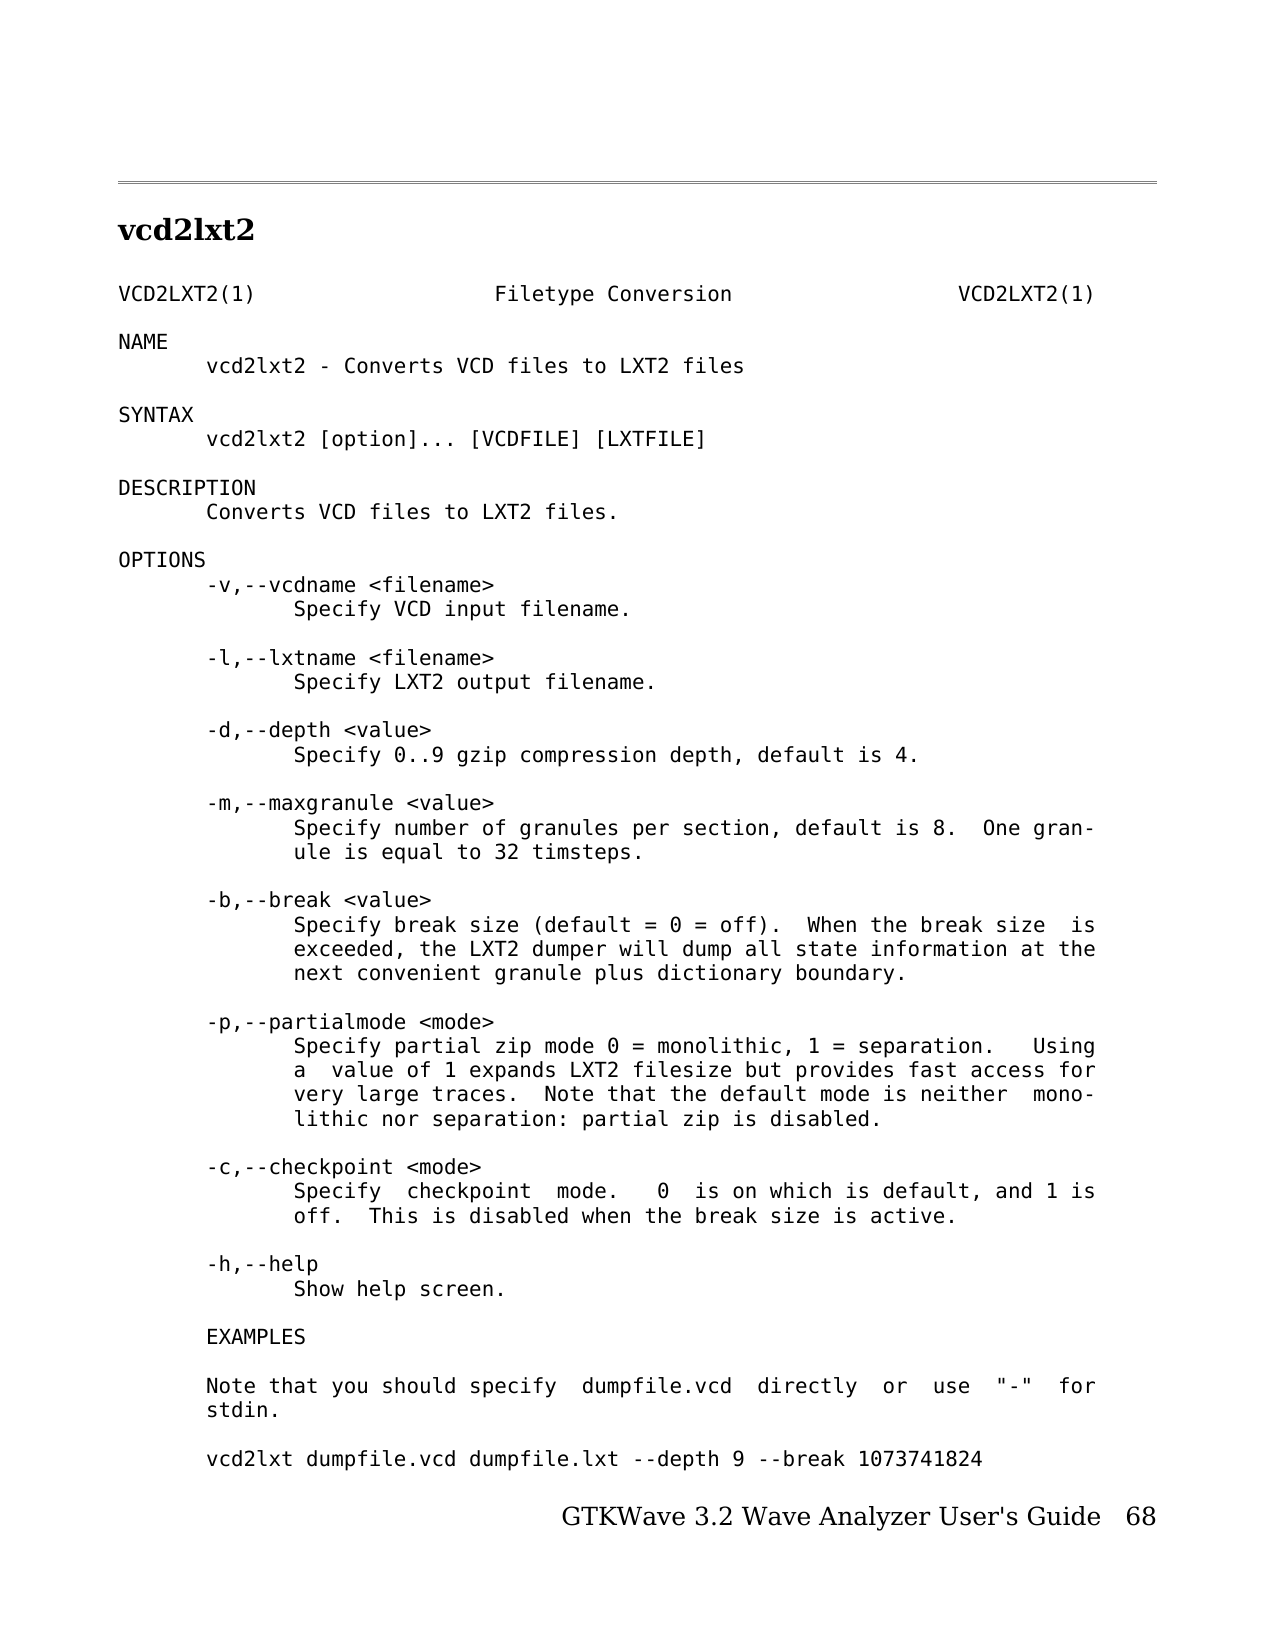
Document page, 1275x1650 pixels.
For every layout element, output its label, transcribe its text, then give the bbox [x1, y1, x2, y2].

text -p,--partialmode <mode> [118, 1010, 1157, 1034]
text vcd2lxt2 [option]... [VCDFILE] [LXTFILE] [118, 427, 1157, 451]
text -l,--lxtname <filename> [118, 646, 1157, 670]
text -h,--help [118, 1252, 1157, 1277]
text SYNTAX [118, 403, 1157, 427]
text Specify 0..9 gzip compression depth, default is 4. [118, 743, 1157, 767]
text Specify checkpoint mode. 0 is on which is default, and 1 is [118, 1179, 1157, 1204]
text a value of 1 expands LXT2 filesize but provides fast access for [118, 1058, 1157, 1082]
text -b,--break <value> [118, 888, 1157, 913]
text VCD2LXT2(1) Filetype Conversion VCD2LXT2(1) [118, 282, 1157, 306]
text exceeded, the LXT2 dumper will dump all state information at the [118, 937, 1157, 961]
text vcd2lxt2 - Converts VCD files to LXT2 files [118, 354, 1157, 379]
text OPTIONS [118, 548, 1157, 573]
text Converts VCD files to LXT2 files. [118, 500, 1157, 524]
text off. This is disabled when the break size is active. [118, 1204, 1157, 1228]
text stdin. [118, 1398, 1157, 1422]
text EXAMPLES [118, 1325, 1157, 1349]
text vcd2lxt dumpfile.vcd dumpfile.lxt --depth 9 --break 1073741824 [118, 1447, 1157, 1471]
text Specify LXT2 output filename. [118, 670, 1157, 694]
text NAME [118, 330, 1157, 354]
text Specify number of granules per section, default is 8. One gran- [118, 816, 1157, 840]
text -c,--checkpoint <mode> [118, 1155, 1157, 1179]
text Note that you should specify dumpfile.vcd directly or use "-" for [118, 1374, 1157, 1398]
text very large traces. Note that the default mode is neither mono- [118, 1082, 1157, 1107]
text DESCRIPTION [118, 476, 1157, 500]
text -d,--depth <value> [118, 718, 1157, 743]
text Show help screen. [118, 1277, 1157, 1301]
text Specify partial zip mode 0 = monolithic, 1 = separation. Using [118, 1034, 1157, 1058]
text -v,--vcdname <filename> [118, 573, 1157, 597]
text lithic nor separation: partial zip is disabled. [118, 1107, 1157, 1131]
text ule is equal to 32 timsteps. [118, 840, 1157, 864]
text Specify break size (default = 0 = off). When the break size is [118, 913, 1157, 937]
text -m,--maxgranule <value> [118, 791, 1157, 816]
text Specify VCD input filename. [118, 597, 1157, 621]
text next convenient granule plus dictionary boundary. [118, 961, 1157, 985]
text vcd2lxt2 [118, 213, 1157, 247]
